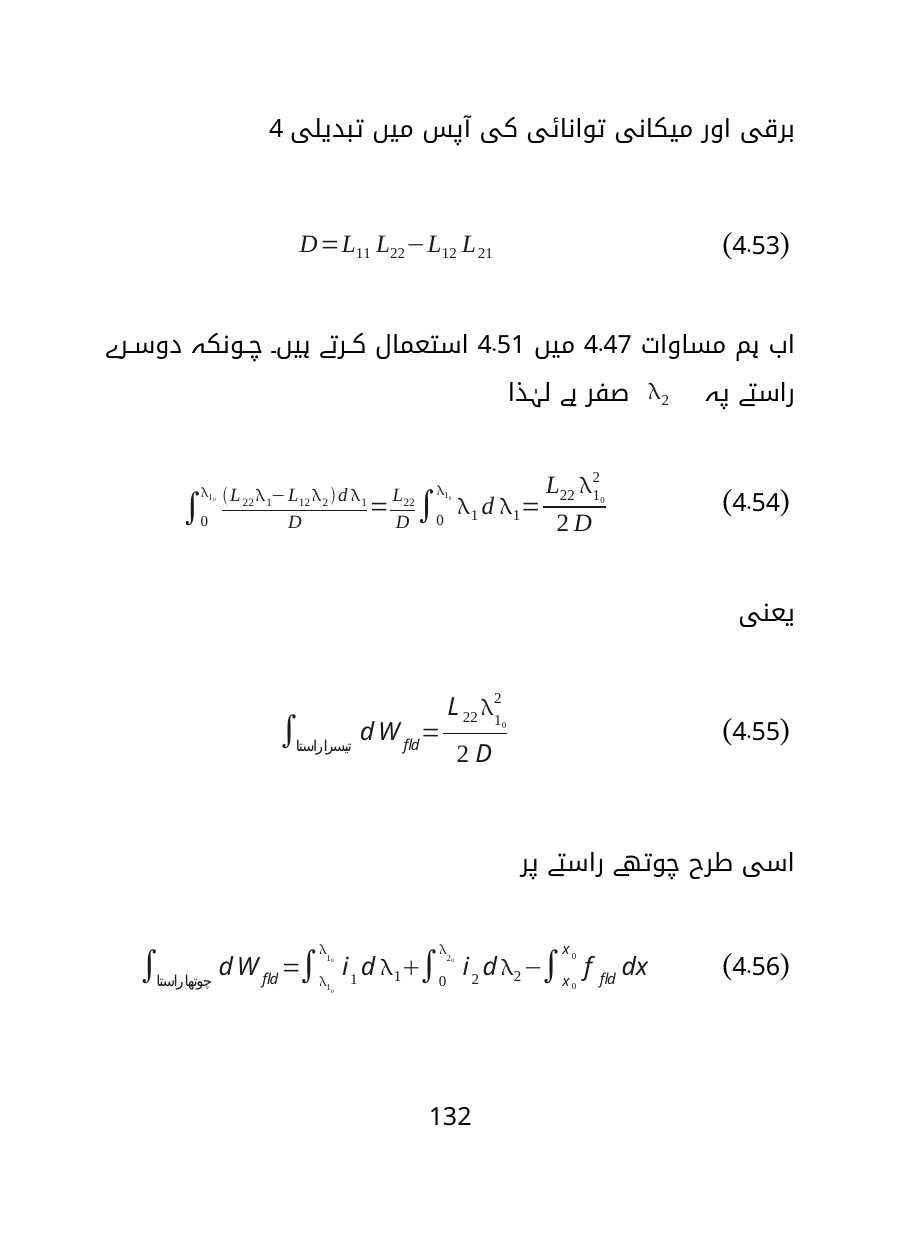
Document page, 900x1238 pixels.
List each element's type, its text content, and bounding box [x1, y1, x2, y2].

table_header [105, 463, 675, 556]
table_header (4.56) [673, 934, 795, 1014]
text یعنی [105, 589, 795, 637]
text اسی طرح چوتھے راستے پر [105, 839, 795, 887]
table_header [105, 684, 674, 793]
table_header [105, 934, 672, 1014]
table_header (4.53) [676, 216, 795, 288]
table_header (4.54) [675, 463, 795, 556]
text اب ہم مساوات 4.47 میں 4.51 استعمال کرتے ہیں۔ چونکہ دوسرے راستے پہ صفر ہے لہٰذا [105, 322, 795, 417]
table_header [105, 216, 676, 288]
table_header (4.55) [674, 684, 795, 793]
